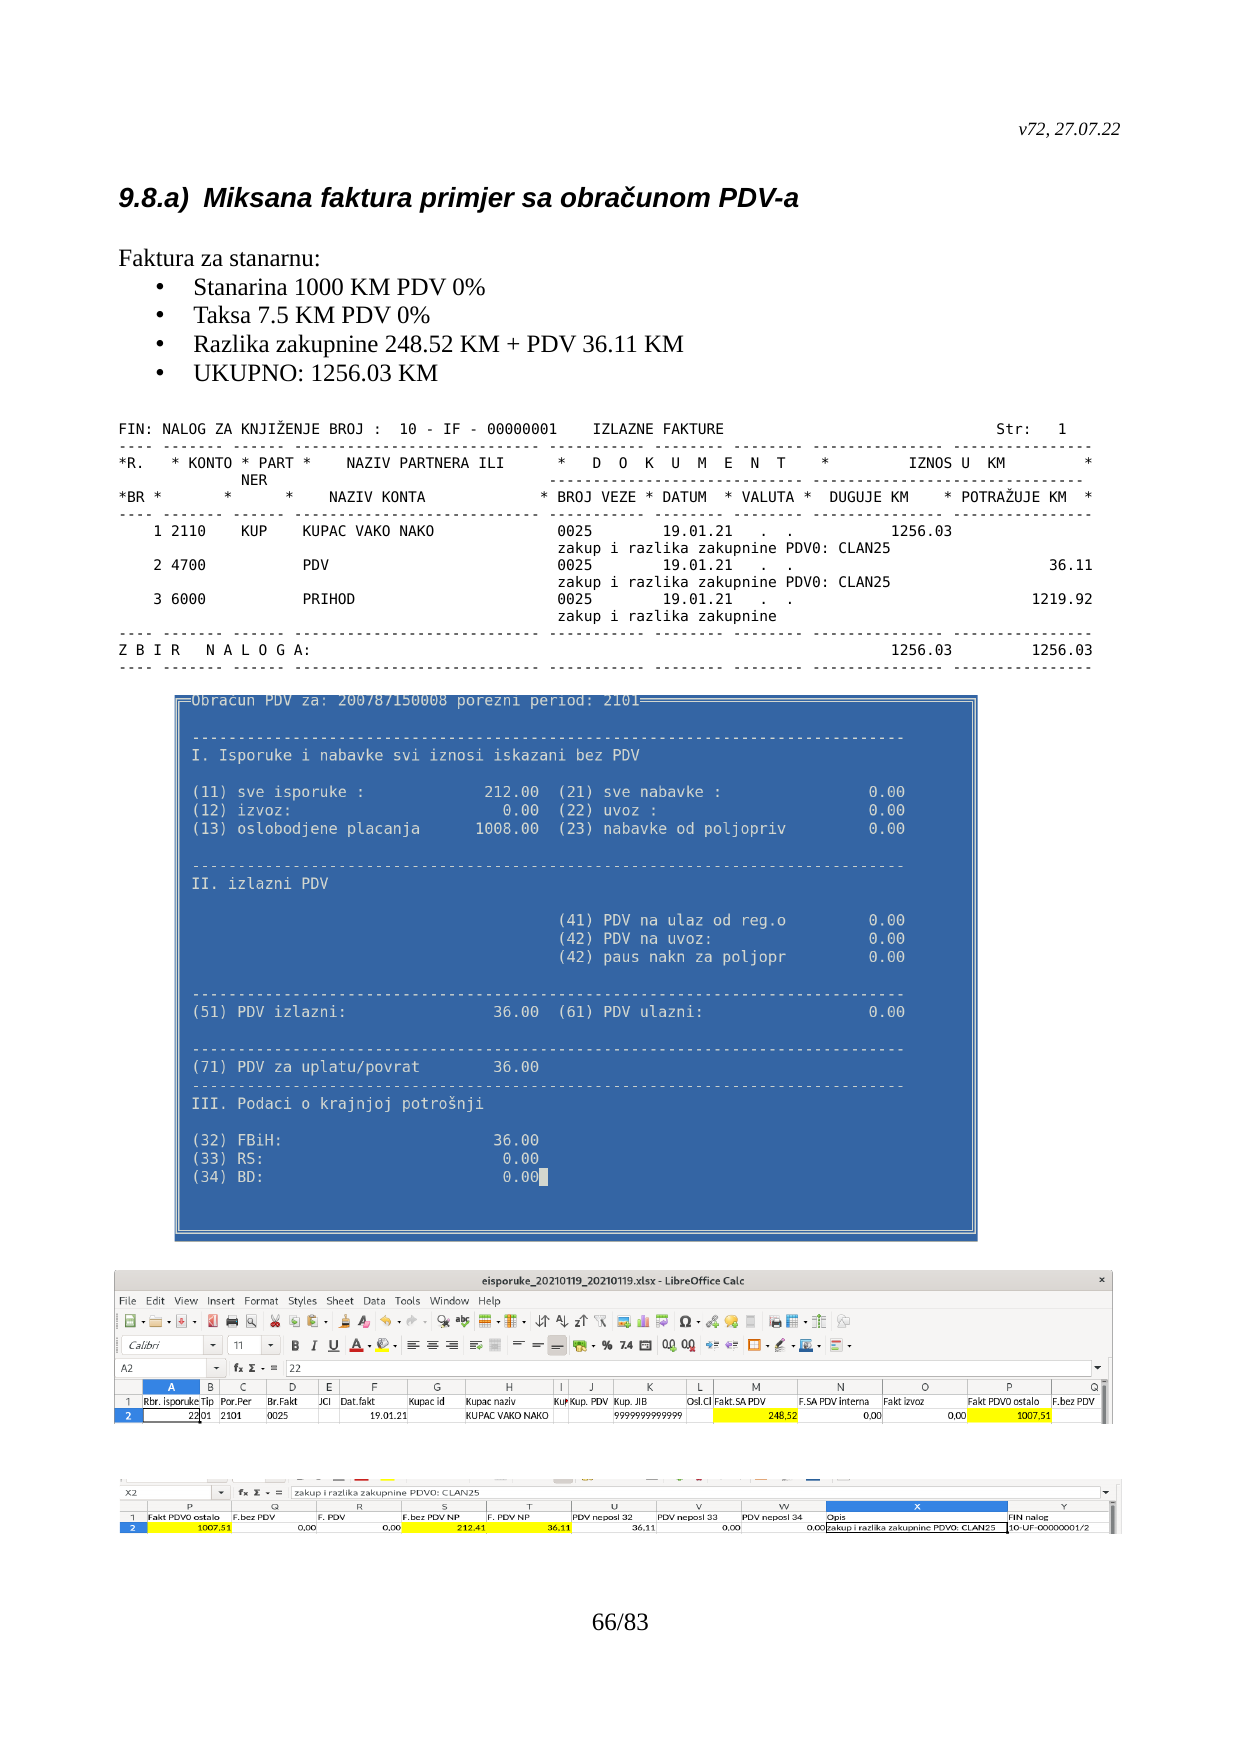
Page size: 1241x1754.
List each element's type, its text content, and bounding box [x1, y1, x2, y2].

text NER ----------------------------- ------------------------------- [118, 472, 1122, 489]
picture [119, 1479, 1124, 1534]
text ---- ------- ------ ---------------------------- ----------- -------- -------- --------------- ---------------- [118, 658, 1122, 675]
list UKUPNO: 1256.03 KM [156, 358, 1122, 387]
list Stanarina 1000 KM PDV 0% [156, 272, 1122, 301]
subtitle Miksana faktura primjer sa obračunom PDV-a [118, 182, 1122, 213]
picture [174, 695, 978, 1242]
list Razlika zakupnine 248.52 KM + PDV 36.11 KM [156, 329, 1122, 358]
picture [113, 1270, 1118, 1424]
text 1 2110 KUP KUPAC VAKO NAKO 0025 19.01.21 . . 1256.03 [118, 523, 1122, 539]
text ---- ------- ------ ---------------------------- ----------- -------- -------- --------------- ---------------- [118, 624, 1122, 641]
text ---- ------- ------ ---------------------------- ----------- -------- -------- --------------- ---------------- [118, 438, 1122, 455]
list Taksa 7.5 KM PDV 0% [156, 301, 1122, 329]
text *R. * KONTO * PART * NAZIV PARTNERA ILI * D O K U M E N T * IZNOS U KM * [118, 455, 1122, 472]
text Faktura za stanarnu: [118, 243, 1122, 272]
text 2 4700 PDV 0025 19.01.21 . . 36.11 [118, 557, 1122, 573]
text *BR * * * NAZIV KONTA * BROJ VEZE * DATUM * VALUTA * DUGUJE KM * POTRAŽUJE KM * [118, 489, 1122, 506]
text zakup i razlika zakupnine PDV0: CLAN25 [118, 539, 1122, 557]
text zakup i razlika zakupnine PDV0: CLAN25 [118, 573, 1122, 591]
text FIN: NALOG ZA KNJIŽENJE BROJ : 10 - IF - 00000001 IZLAZNE FAKTURE Str: 1 [118, 421, 1122, 438]
text Z B I R N A L O G A: 1256.03 1256.03 [118, 641, 1122, 658]
text ---- ------- ------ ---------------------------- ----------- -------- -------- --------------- ---------------- [118, 506, 1122, 523]
text 3 6000 PRIHOD 0025 19.01.21 . . 1219.92 [118, 591, 1122, 607]
text zakup i razlika zakupnine [118, 607, 1122, 624]
